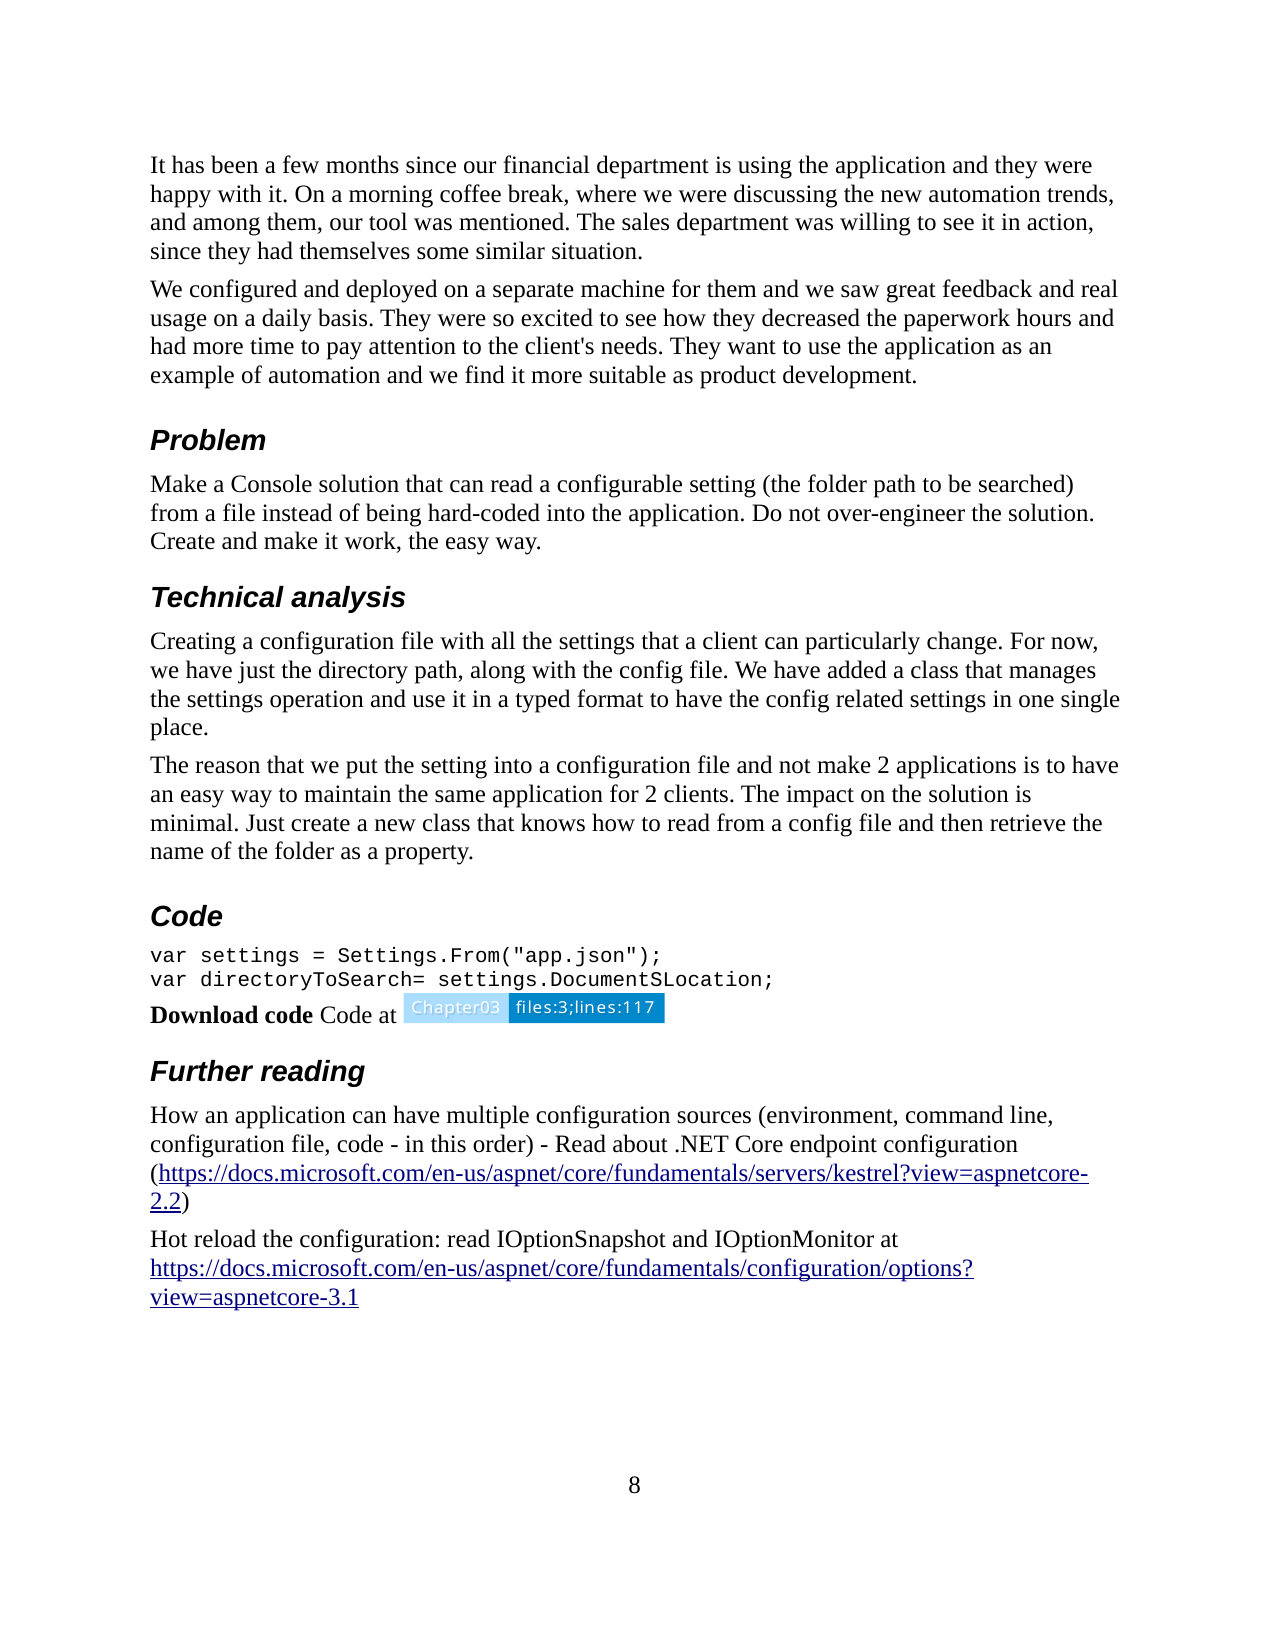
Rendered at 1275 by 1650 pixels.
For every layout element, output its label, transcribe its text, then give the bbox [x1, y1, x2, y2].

text Download code Code at [150, 992, 1125, 1029]
text The reason that we put the setting into a configuration file and not make 2 applications is to have an easy way to maintain the same application for 2 clients. The impact on the solution is minimal. Just create a new class that knows how to read from a config file and then retrieve the name of the folder as a property. [150, 750, 1125, 865]
subtitle Further reading [150, 1054, 1125, 1088]
subtitle Code [150, 899, 1125, 933]
text var directoryToSearch= settings.DocumentSLocation; [150, 969, 1125, 992]
text Creating a configuration file with all the settings that a client can particularly change. For now, we have just the directory path, along with the config file. We have added a class that manages the settings operation and use it in a typed format to have the config related settings in one single place. [150, 626, 1125, 741]
text Make a Console solution that can read a configurable setting (the folder path to be searched) from a file instead of being hard-coded into the application. Do not over-engineer the solution. Create and make it work, the easy way. [150, 469, 1125, 555]
subtitle Problem [150, 423, 1125, 456]
text How an application can have multiple configuration sources (environment, command line, configuration file, code - in this order) - Read about .NET Core endpoint configuration (https://docs.microsoft.com/en-us/aspnet/core/fundamentals/servers/kestrel?view=aspnetcore-2.2) [150, 1100, 1125, 1215]
text Hot reload the configuration: read IOptionSnapshot and IOptionMonitor at https://docs.microsoft.com/en-us/aspnet/core/fundamentals/configuration/options?view=aspnetcore-3.1 [150, 1224, 1125, 1310]
text var settings = Settings.From("app.json"); [150, 945, 1125, 969]
text We configured and deployed on a separate machine for them and we saw great feedback and real usage on a daily basis. They were so excited to see how they decreased the paperwork hours and had more time to pay attention to the client's needs. They want to use the application as an example of automation and we find it more suitable as product development. [150, 274, 1125, 389]
text It has been a few months since our financial department is using the application and they were happy with it. On a morning coffee break, where we were discussing the new automation trends, and among them, our tool was mentioned. The sales department was willing to see it in action, since they had themselves some similar situation. [150, 150, 1125, 265]
subtitle Technical analysis [150, 580, 1125, 614]
